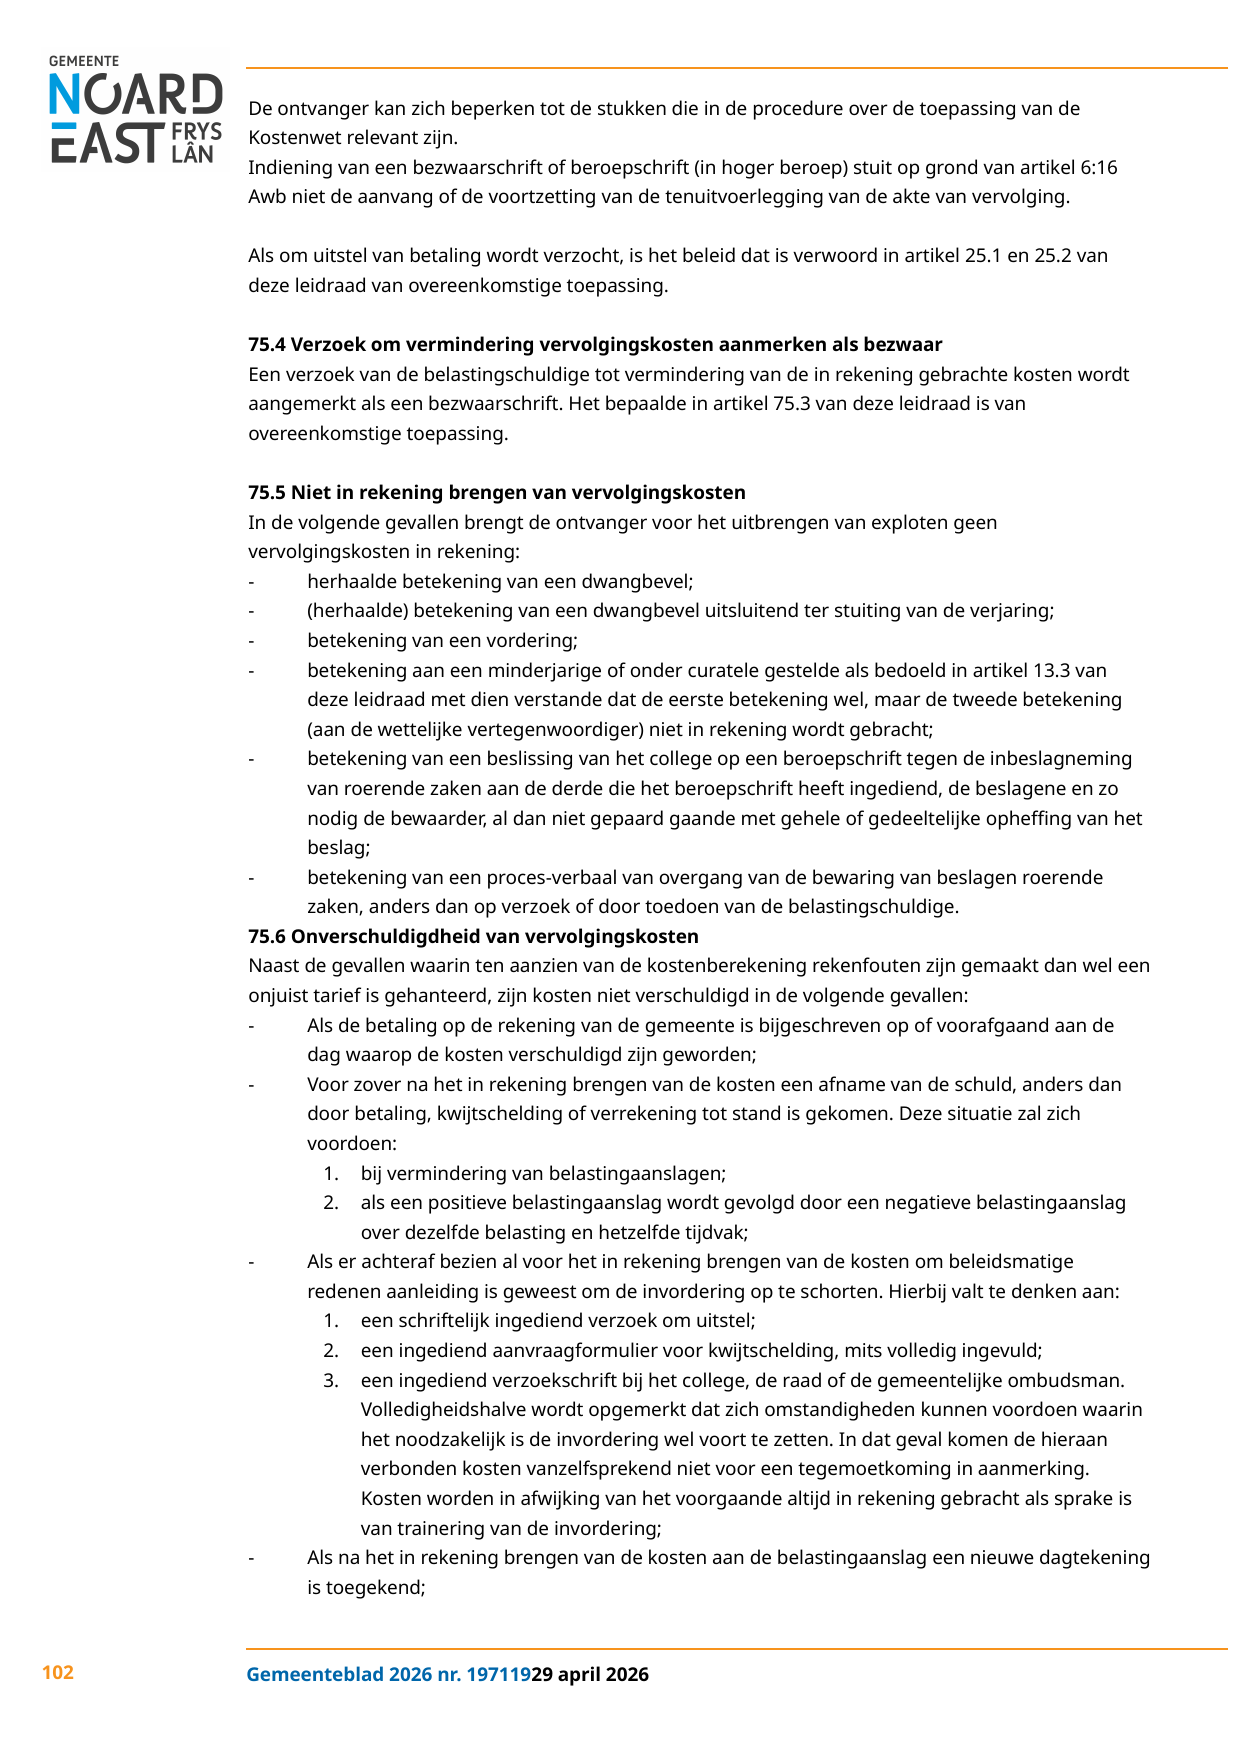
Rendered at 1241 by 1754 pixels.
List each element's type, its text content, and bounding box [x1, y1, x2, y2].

text 75.4 Verzoek om vermindering vervolgingskosten aanmerken als bezwaar [248, 331, 1152, 357]
list betekening van een vordering; [248, 627, 1152, 653]
list als een positieve belastingaanslag wordt gevolgd door een negatieve belastingaanslag over dezelfde belasting en hetzelfde tijdvak; [323, 1189, 1152, 1245]
list bij vermindering van belastingaanslagen; [323, 1160, 1152, 1186]
text 75.6 Onverschuldigdheid van vervolgingskosten [248, 923, 1152, 949]
list Voor zover na het in rekening brengen van de kosten een afname van de schuld, anders dan door betaling, kwijtschelding of verrekening tot stand is gekomen. Deze situatie zal zich voordoen: [248, 1071, 1152, 1156]
list Volledigheidshalve wordt opgemerkt dat zich omstandigheden kunnen voordoen waarin het noodzakelijk is de invordering wel voort te zetten. In dat geval komen de hieraan verbonden kosten vanzelfsprekend niet voor een tegemoetkoming in aanmerking. [323, 1396, 1152, 1481]
text Een verzoek van de belastingschuldige tot vermindering van de in rekening gebrachte kosten wordt aangemerkt als een bezwaarschrift. Het bepaalde in artikel 75.3 van deze leidraad is van overeenkomstige toepassing. [248, 361, 1152, 446]
list een ingediend aanvraagformulier voor kwijtschelding, mits volledig ingevuld; [323, 1337, 1152, 1363]
list herhaalde betekening van een dwangbevel; [248, 568, 1152, 594]
list een ingediend verzoekschrift bij het college, de raad of de gemeentelijke ombudsman. [323, 1367, 1152, 1393]
text 75.5 Niet in rekening brengen van vervolgingskosten [248, 479, 1152, 505]
list (herhaalde) betekening van een dwangbevel uitsluitend ter stuiting van de verjaring; [248, 598, 1152, 623]
list betekening aan een minderjarige of onder curatele gestelde als bedoeld in artikel 13.3 van deze leidraad met dien verstande dat de eerste betekening wel, maar de tweede betekening (aan de wettelijke vertegenwoordiger) niet in rekening wordt gebracht; [248, 657, 1152, 742]
text Indiening van een bezwaarschrift of beroepschrift (in hoger beroep) stuit op grond van artikel 6:16 Awb niet de aanvang of de voortzetting van de tenuitvoerlegging van de akte van vervolging. [248, 154, 1152, 209]
list Als de betaling op de rekening van de gemeente is bijgeschreven op of voorafgaand aan de dag waarop de kosten verschuldigd zijn geworden; [248, 1012, 1152, 1067]
text De ontvanger kan zich beperken tot de stukken die in de procedure over de toepassing van de Kostenwet relevant zijn. [248, 95, 1152, 150]
text Naast de gevallen waarin ten aanzien van de kostenberekening rekenfouten zijn gemaakt dan wel een onjuist tarief is gehanteerd, zijn kosten niet verschuldigd in de volgende gevallen: [248, 953, 1152, 1008]
text Als om uitstel van betaling wordt verzocht, is het beleid dat is verwoord in artikel 25.1 en 25.2 van deze leidraad van overeenkomstige toepassing. [248, 243, 1152, 298]
list betekening van een proces-verbaal van overgang van de bewaring van beslagen roerende zaken, anders dan op verzoek of door toedoen van de belastingschuldige. [248, 864, 1152, 919]
picture [41, 47, 231, 172]
list Kosten worden in afwijking van het voorgaande altijd in rekening gebracht als sprake is van trainering van de invordering; [323, 1485, 1152, 1541]
list Als na het in rekening brengen van de kosten aan de belastingaanslag een nieuwe dagtekening is toegekend; [248, 1544, 1152, 1600]
list Als er achteraf bezien al voor het in rekening brengen van de kosten om beleidsmatige redenen aanleiding is geweest om de invordering op te schorten. Hierbij valt te denken aan: [248, 1248, 1152, 1304]
list een schriftelijk ingediend verzoek om uitstel; [323, 1308, 1152, 1333]
text In de volgende gevallen brengt de ontvanger voor het uitbrengen van exploten geen vervolgingskosten in rekening: [248, 509, 1152, 564]
list betekening van een beslissing van het college op een beroepschrift tegen de inbeslagneming van roerende zaken aan de derde die het beroepschrift heeft ingediend, de beslagene en zo nodig de bewaarder, al dan niet gepaard gaande met gehele of gedeeltelijke opheffing van het beslag; [248, 746, 1152, 860]
